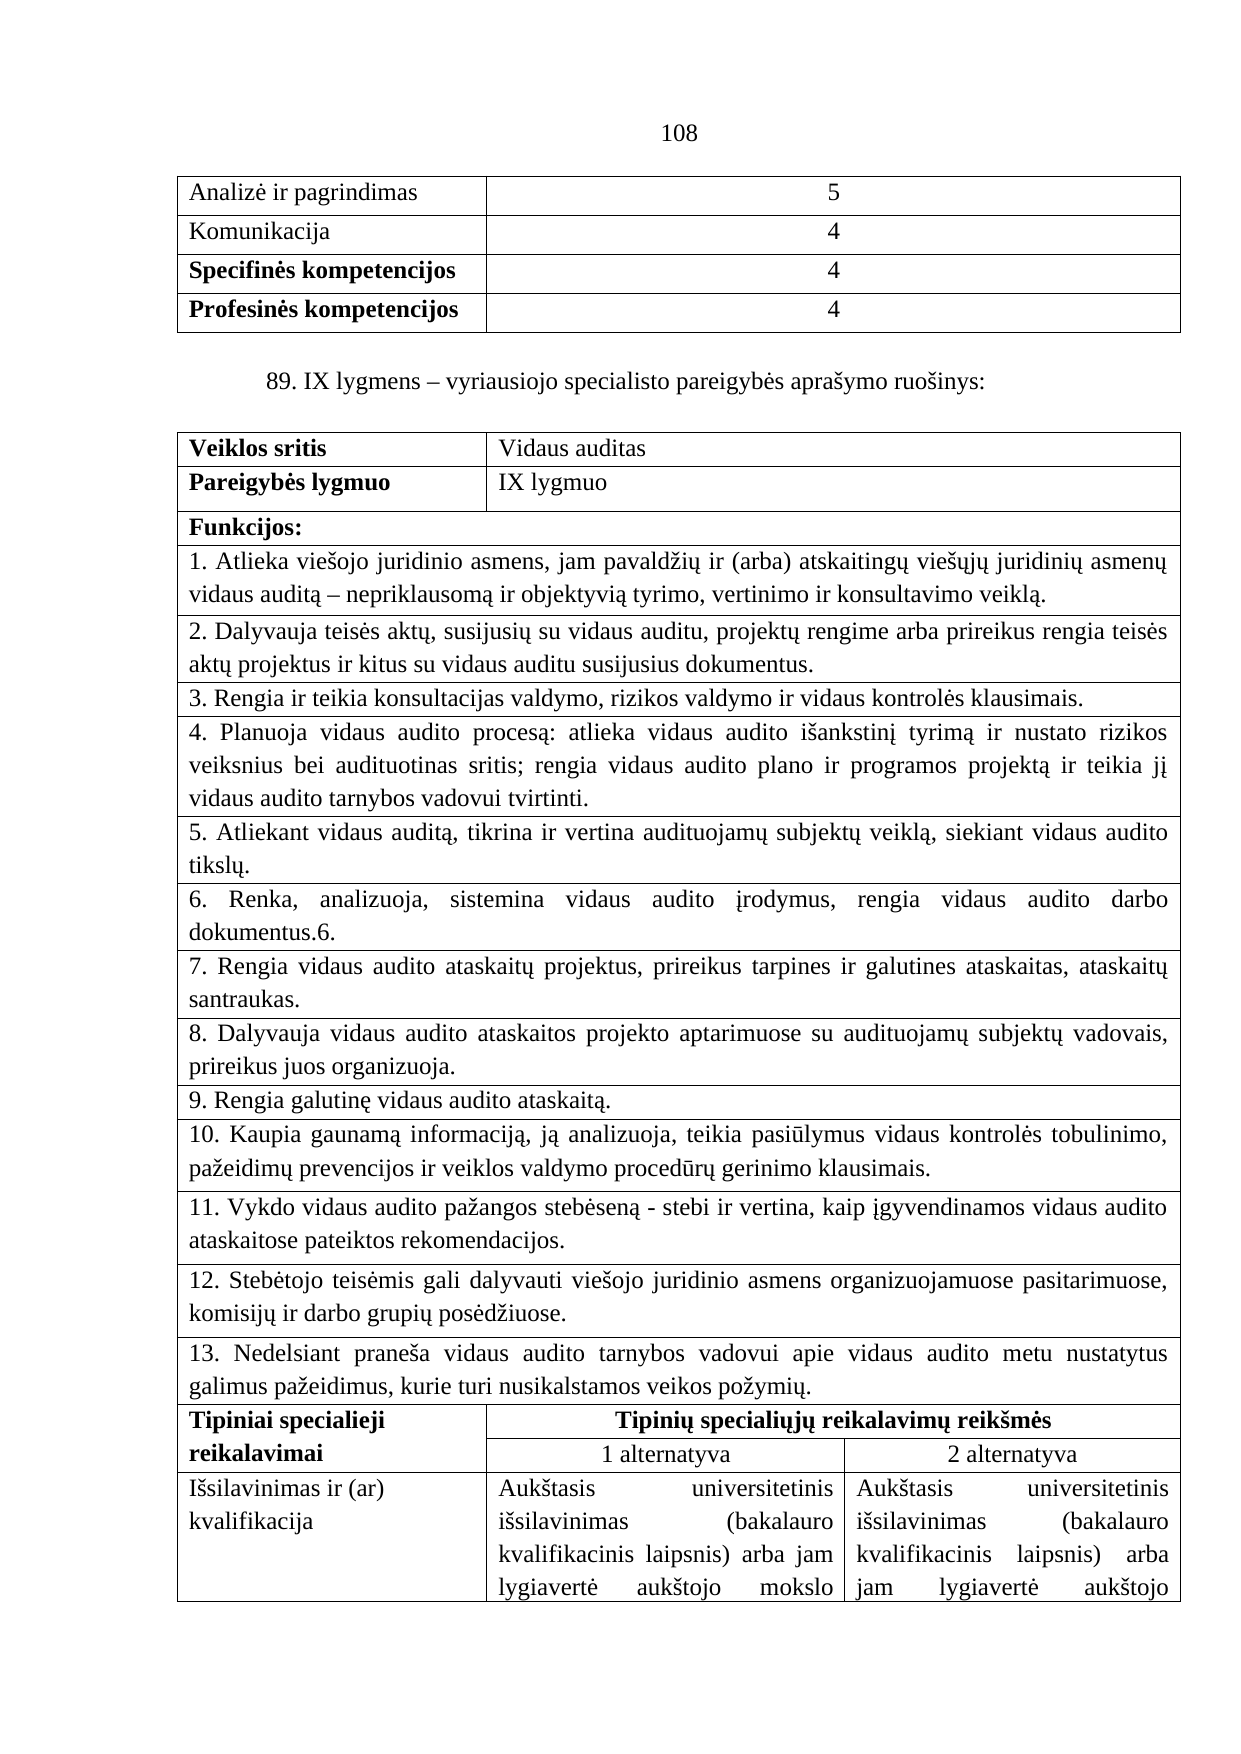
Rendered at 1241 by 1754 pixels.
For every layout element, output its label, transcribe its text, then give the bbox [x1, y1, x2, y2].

table_cell 6. Renka, analizuoja, sistemina vidaus audito įrodymus, rengia vidaus audito darbo dokumentus.6. [178, 884, 1180, 950]
table_cell Profesinės kompetencijos [178, 294, 486, 332]
table_cell 4 [487, 294, 1180, 332]
table_cell Tipinių specialiųjų reikalavimų reikšmės [487, 1405, 1180, 1438]
table_cell Pareigybės lygmuo [178, 467, 486, 511]
table_cell 4 [487, 255, 1180, 293]
table_header Veiklos sritis [178, 433, 486, 466]
table_cell 5 [487, 177, 1180, 215]
table_cell 7. Rengia vidaus audito ataskaitų projektus, prireikus tarpines ir galutines ataskaitas, ataskaitų santraukas. [178, 951, 1180, 1017]
table_cell 11. Vykdo vidaus audito pažangos stebėseną - stebi ir vertina, kaip įgyvendinamos vidaus audito ataskaitose pateiktos rekomendacijos. [178, 1192, 1180, 1264]
table_cell 8. Dalyvauja vidaus audito ataskaitos projekto aptarimuose su audituojamų subjektų vadovais, prireikus juos organizuoja. [178, 1019, 1180, 1084]
table_cell 12. Stebėtojo teisėmis gali dalyvauti viešojo juridinio asmens organizuojamuose pasitarimuose, komisijų ir darbo grupių posėdžiuose. [178, 1265, 1180, 1337]
text 89. IX lygmens – vyriausiojo specialisto pareigybės aprašymo ruošinys: [177, 366, 1181, 395]
table_cell Tipiniai specialieji reikalavimai [178, 1405, 486, 1472]
table_cell Aukštasis universitetinis išsilavinimas (bakalauro kvalifikacinis laipsnis) arba jam lygiavertė aukštojo [845, 1473, 1180, 1601]
table_header Vidaus auditas [487, 433, 1180, 466]
table_cell Specifinės kompetencijos [178, 255, 486, 293]
table_cell Analizė ir pagrindimas [178, 177, 486, 215]
table_cell IX lygmuo [487, 467, 1180, 511]
table_cell 10. Kaupia gaunamą informaciją, ją analizuoja, teikia pasiūlymus vidaus kontrolės tobulinimo, pažeidimų prevencijos ir veiklos valdymo procedūrų gerinimo klausimais. [178, 1120, 1180, 1191]
table_cell 2 alternatyva [845, 1439, 1180, 1472]
table_cell 5. Atliekant vidaus auditą, tikrina ir vertina audituojamų subjektų veiklą, siekiant vidaus audito tikslų. [178, 817, 1180, 883]
table_cell 1. Atlieka viešojo juridinio asmens, jam pavaldžių ir (arba) atskaitingų viešųjų juridinių asmenų vidaus auditą – nepriklausomą ir objektyvią tyrimo, vertinimo ir konsultavimo veiklą. [178, 546, 1180, 615]
table_cell 4 [487, 216, 1180, 254]
table_cell 4. Planuoja vidaus audito procesą: atlieka vidaus audito išankstinį tyrimą ir nustato rizikos veiksnius bei audituotinas sritis; rengia vidaus audito plano ir programos projektą ir teikia jį vidaus audito tarnybos vadovui tvirtinti. [178, 717, 1180, 816]
table_cell 9. Rengia galutinę vidaus audito ataskaitą. [178, 1086, 1180, 1118]
table_cell 1 alternatyva [487, 1439, 844, 1472]
table_cell 2. Dalyvauja teisės aktų, susijusių su vidaus auditu, projektų rengime arba prireikus rengia teisės aktų projektus ir kitus su vidaus auditu susijusius dokumentus. [178, 616, 1180, 682]
table_cell Komunikacija [178, 216, 486, 254]
table_cell Išsilavinimas ir (ar) kvalifikacija [178, 1473, 486, 1601]
table_cell Funkcijos: [178, 512, 1180, 545]
table_cell 3. Rengia ir teikia konsultacijas valdymo, rizikos valdymo ir vidaus kontrolės klausimais. [178, 683, 1180, 716]
table_cell Aukštasis universitetinis išsilavinimas (bakalauro kvalifikacinis laipsnis) arba jam lygiavertė aukštojo mokslo [487, 1473, 844, 1601]
table_cell 13. Nedelsiant praneša vidaus audito tarnybos vadovui apie vidaus audito metu nustatytus galimus pažeidimus, kurie turi nusikalstamos veikos požymių. [178, 1338, 1180, 1404]
